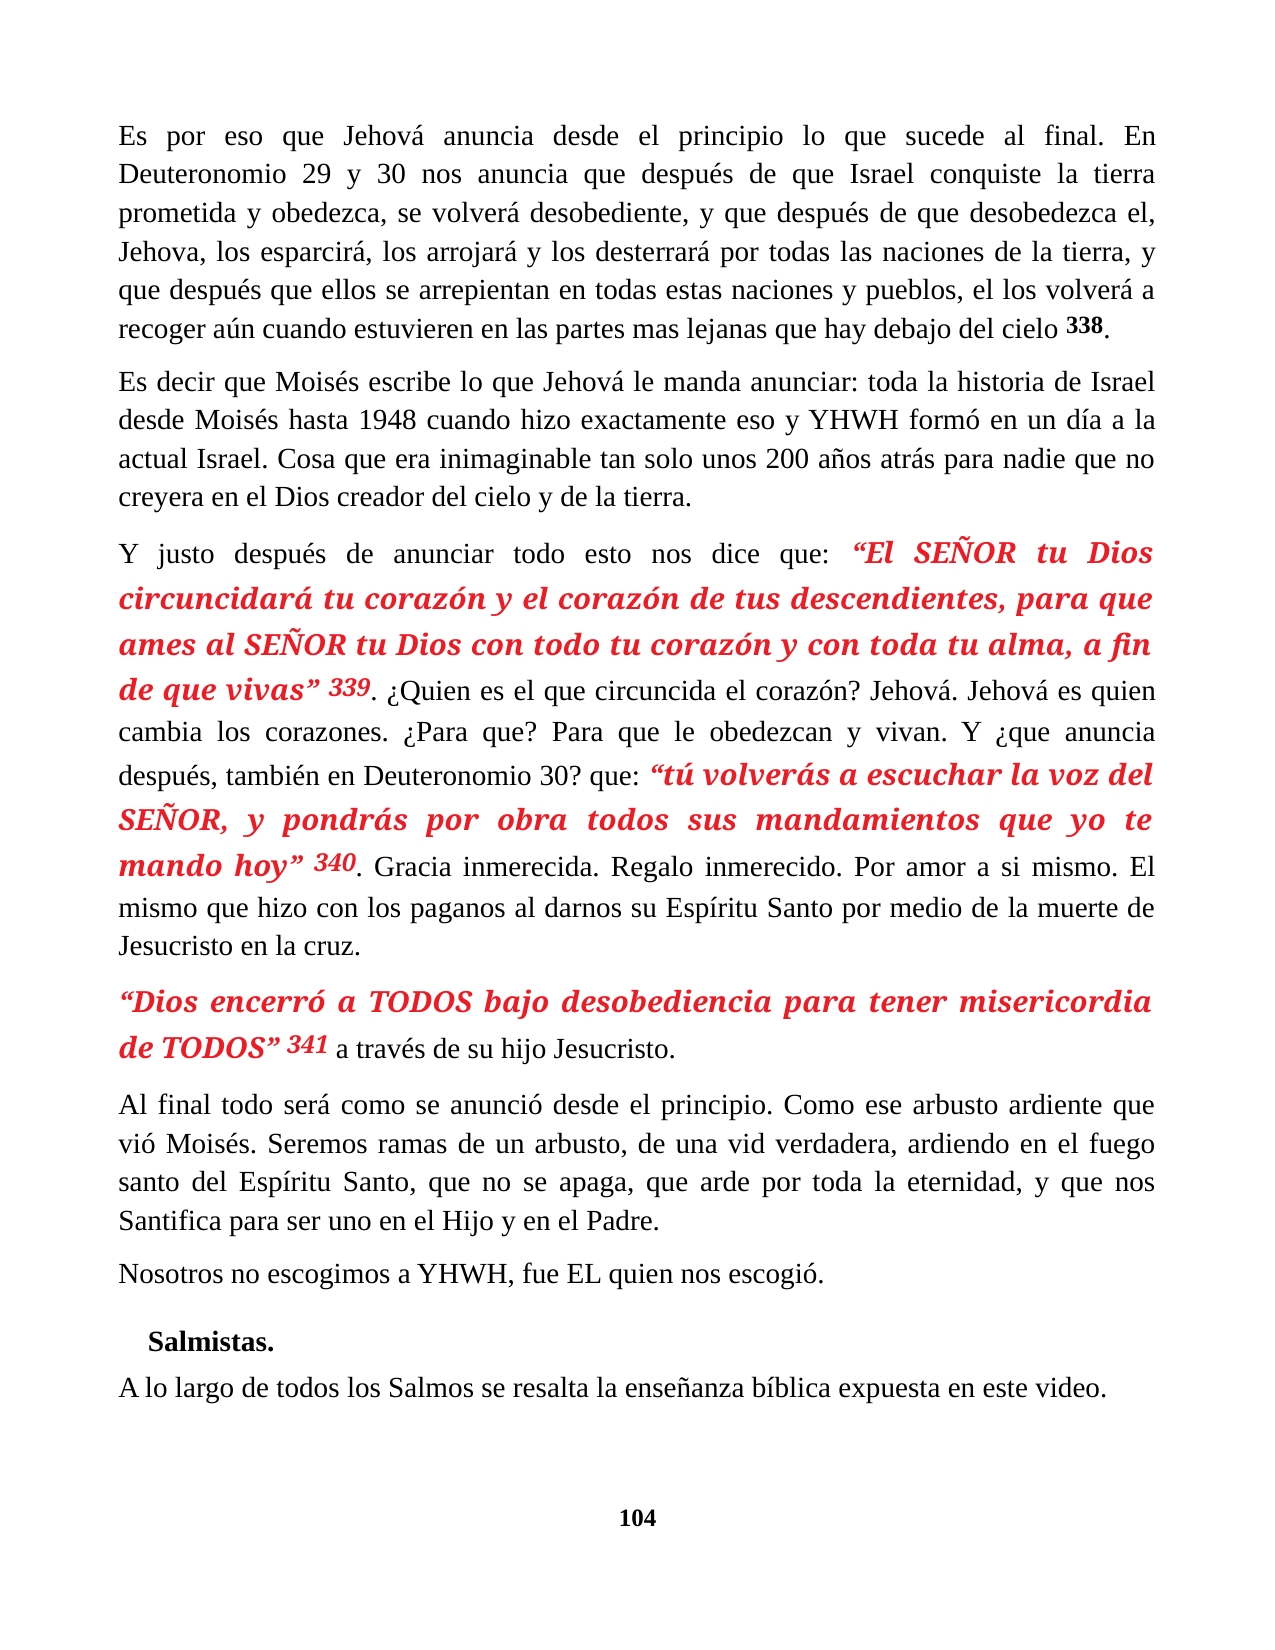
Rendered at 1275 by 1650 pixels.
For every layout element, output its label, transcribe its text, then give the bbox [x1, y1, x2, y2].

text Nosotros no escogimos a YHWH, fue EL quien nos escogió. [118, 1256, 1157, 1289]
text Es decir que Moisés escribe lo que Jehová le manda anunciar: toda la historia de Israel desde Moisés hasta 1948 cuando hizo exactamente eso y YHWH formó en un día a la actual Israel. Cosa que era inimaginable tan solo unos 200 años atrás para nadie que no creyera en el Dios creador del cielo y de la tierra. [118, 364, 1157, 513]
subtitle Salmistas. [148, 1324, 1157, 1357]
text Y justo después de anunciar todo esto nos dice que: “El SEÑOR tu Dios circuncidará tu corazón y el corazón de tus descendientes, para que ames al SEÑOR tu Dios con todo tu corazón y con toda tu alma, a fin de que vivas” . ¿Quien es el que circuncida el corazón? Jehová. Jehová es quien cambia los corazones. ¿Para que? Para que le obedezcan y vivan. Y ¿que anuncia después, también en Deuteronomio 30? que: “tú volverás a escuchar la voz del SEÑOR, y pondrás por obra todos sus mandamientos que yo te mando hoy” . Gracia inmerecida. Regalo inmerecido. Por amor a si mismo. El mismo que hizo con los paganos al darnos su Espíritu Santo por medio de la muerte de Jesucristo en la cruz. [118, 533, 1157, 962]
text Al final todo será como se anunció desde el principio. Como ese arbusto ardiente que vió Moisés. Seremos ramas de un arbusto, de una vid verdadera, ardiendo en el fuego santo del Espíritu Santo, que no se apaga, que arde por toda la eternidad, y que nos Santifica para ser uno en el Hijo y en el Padre. [118, 1087, 1157, 1236]
text “Dios encerró a TODOS bajo desobediencia para tener misericordia de TODOS” a través de su hijo Jesucristo. [118, 981, 1157, 1067]
text A lo largo de todos los Salmos se resalta la enseñanza bíblica expuesta en este video. [118, 1370, 1157, 1403]
text Es por eso que Jehová anuncia desde el principio lo que sucede al final. En Deuteronomio 29 y 30 nos anuncia que después de que Israel conquiste la tierra prometida y obedezca, se volverá desobediente, y que después de que desobedezca el, Jehova, los esparcirá, los arrojará y los desterrará por todas las naciones de la tierra, y que después que ellos se arrepientan en todas estas naciones y pueblos, el los volverá a recoger aún cuando estuvieren en las partes mas lejanas que hay debajo del cielo . [118, 118, 1157, 344]
